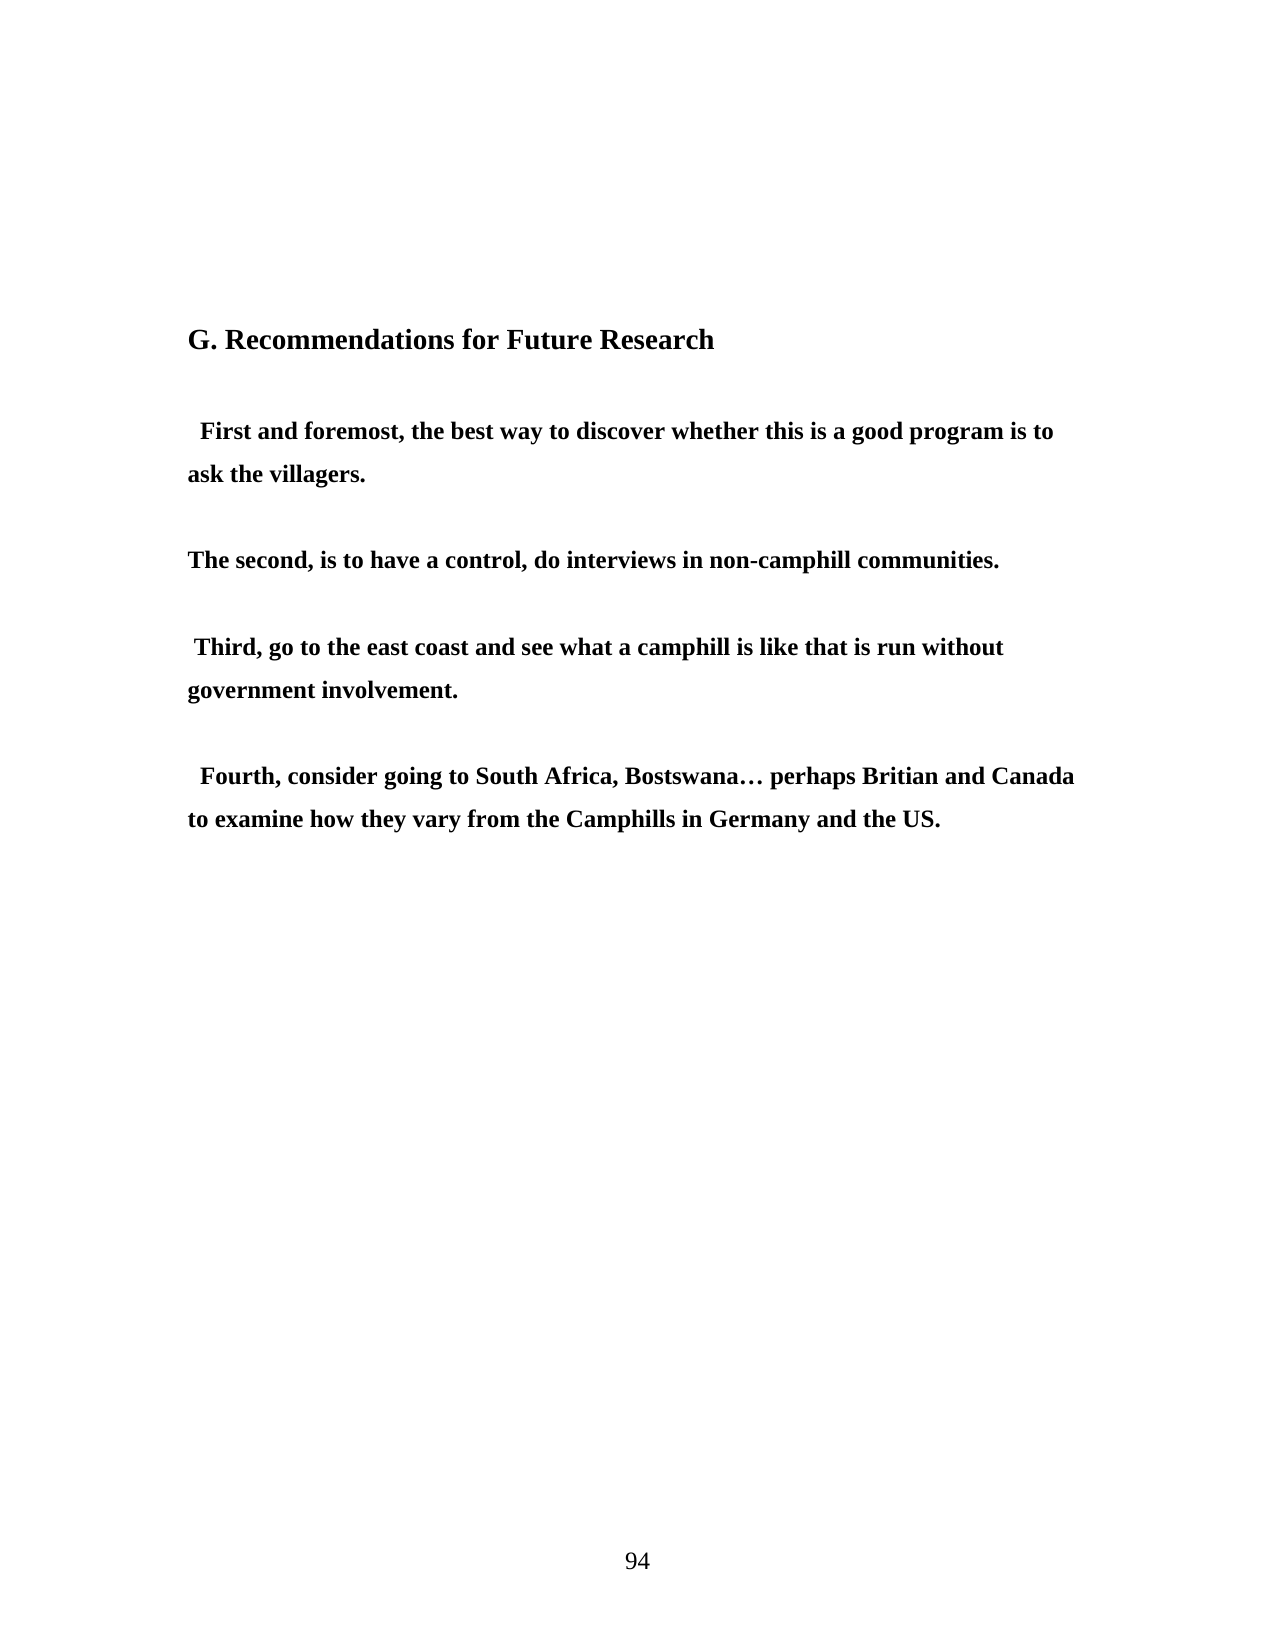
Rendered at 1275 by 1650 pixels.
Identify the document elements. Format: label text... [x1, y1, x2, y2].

text Fourth, consider going to South Africa, Bostswana… perhaps Britian and Canada to examine how they vary from the Camphills in Germany and the US. [187, 761, 1087, 833]
text First and foremost, the best way to discover whether this is a good program is to ask the villagers. [187, 416, 1087, 488]
text Third, go to the east coast and see what a camphill is like that is run without government involvement. [187, 632, 1087, 703]
text The second, is to have a control, do interviews in non-camphill communities. [187, 545, 1087, 574]
text G. Recommendations for Future Research [187, 322, 1087, 356]
